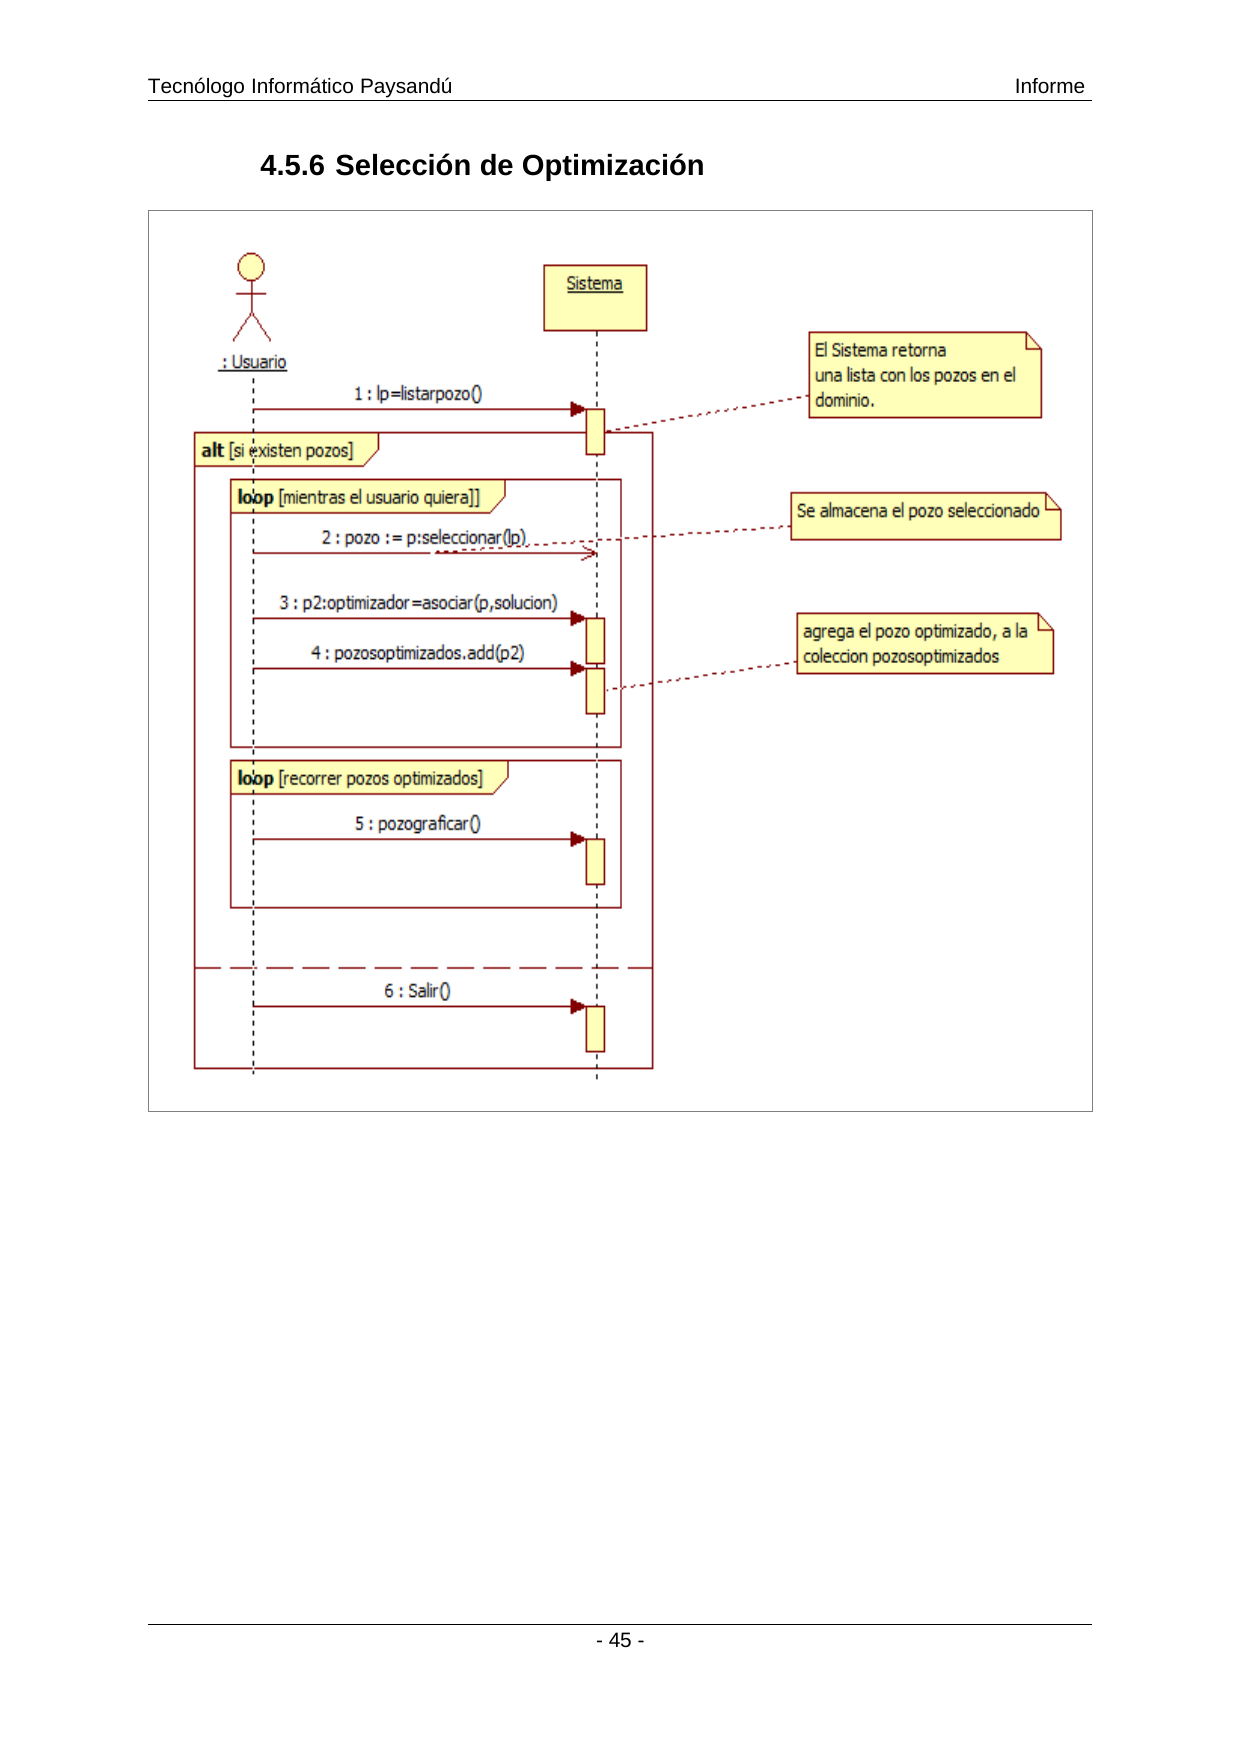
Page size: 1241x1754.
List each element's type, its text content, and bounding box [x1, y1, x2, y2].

subtitle Selección de Optimización [260, 148, 1092, 181]
picture [164, 219, 1077, 1103]
